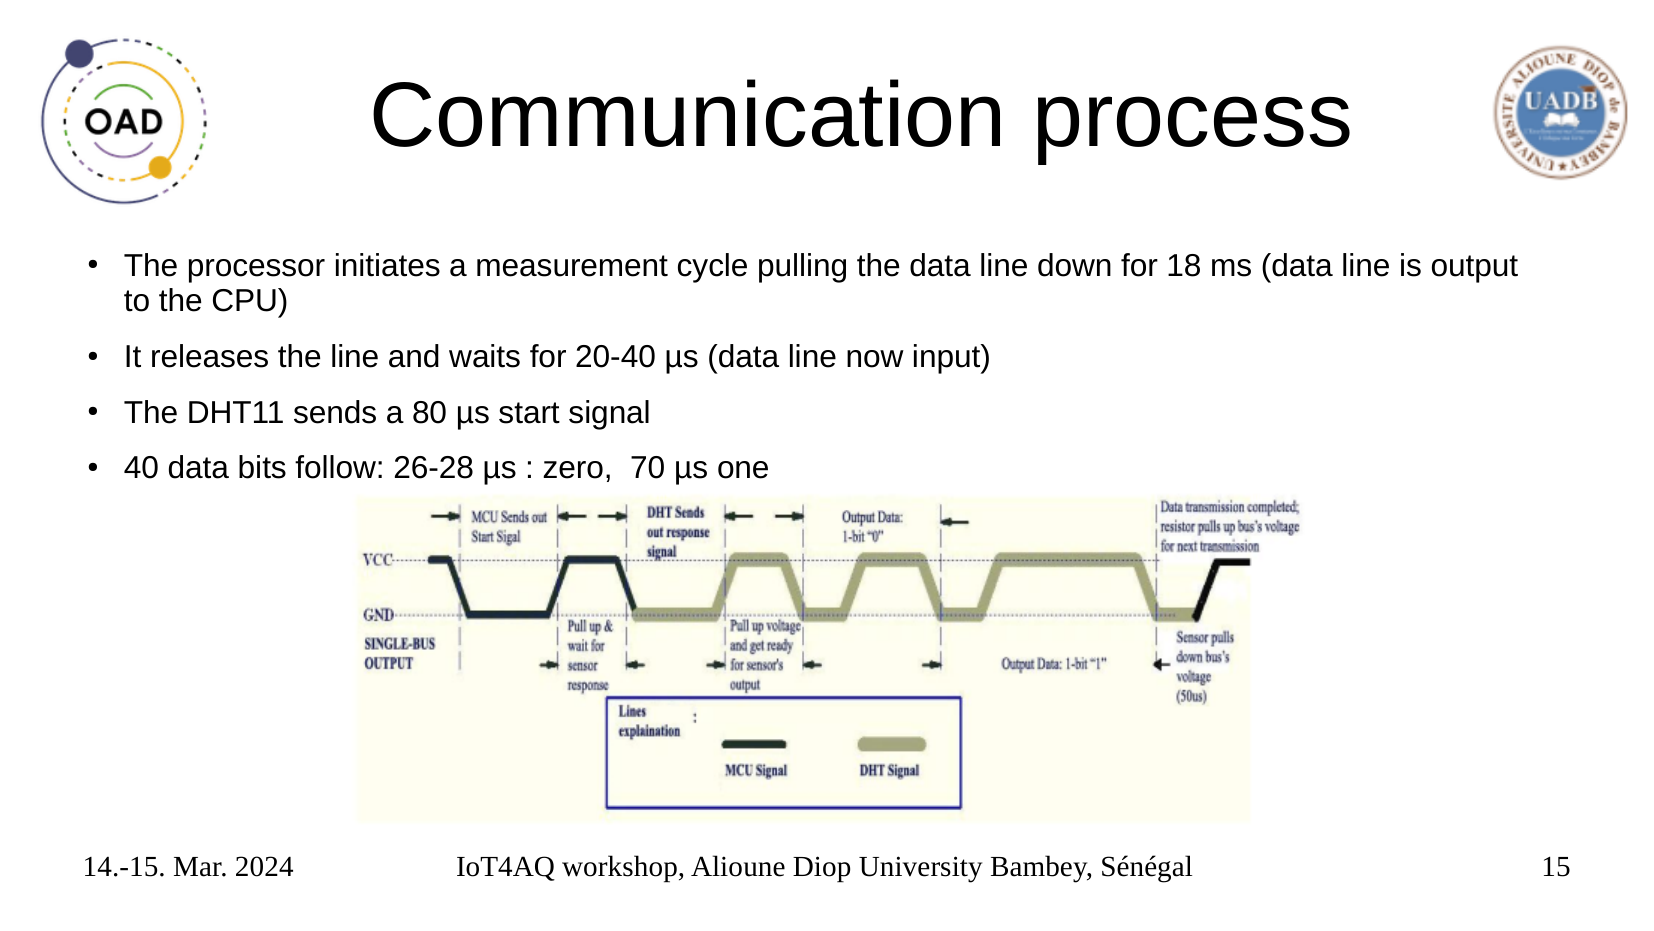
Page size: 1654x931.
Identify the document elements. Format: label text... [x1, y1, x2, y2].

title Communication process [278, 37, 1446, 193]
list The processor initiates a measurement cycle pulling the data line down for 18 ms (data line is output to the CPU) It releases the line and waits for 20-40 µs (data line now input) The DHT11 sends a 80 µs start signal 40 data bits follow: 26-28 µs : zero, 70 µs one [75, 248, 1538, 488]
picture [1482, 37, 1641, 188]
picture [349, 488, 1313, 826]
picture [0, 24, 242, 225]
